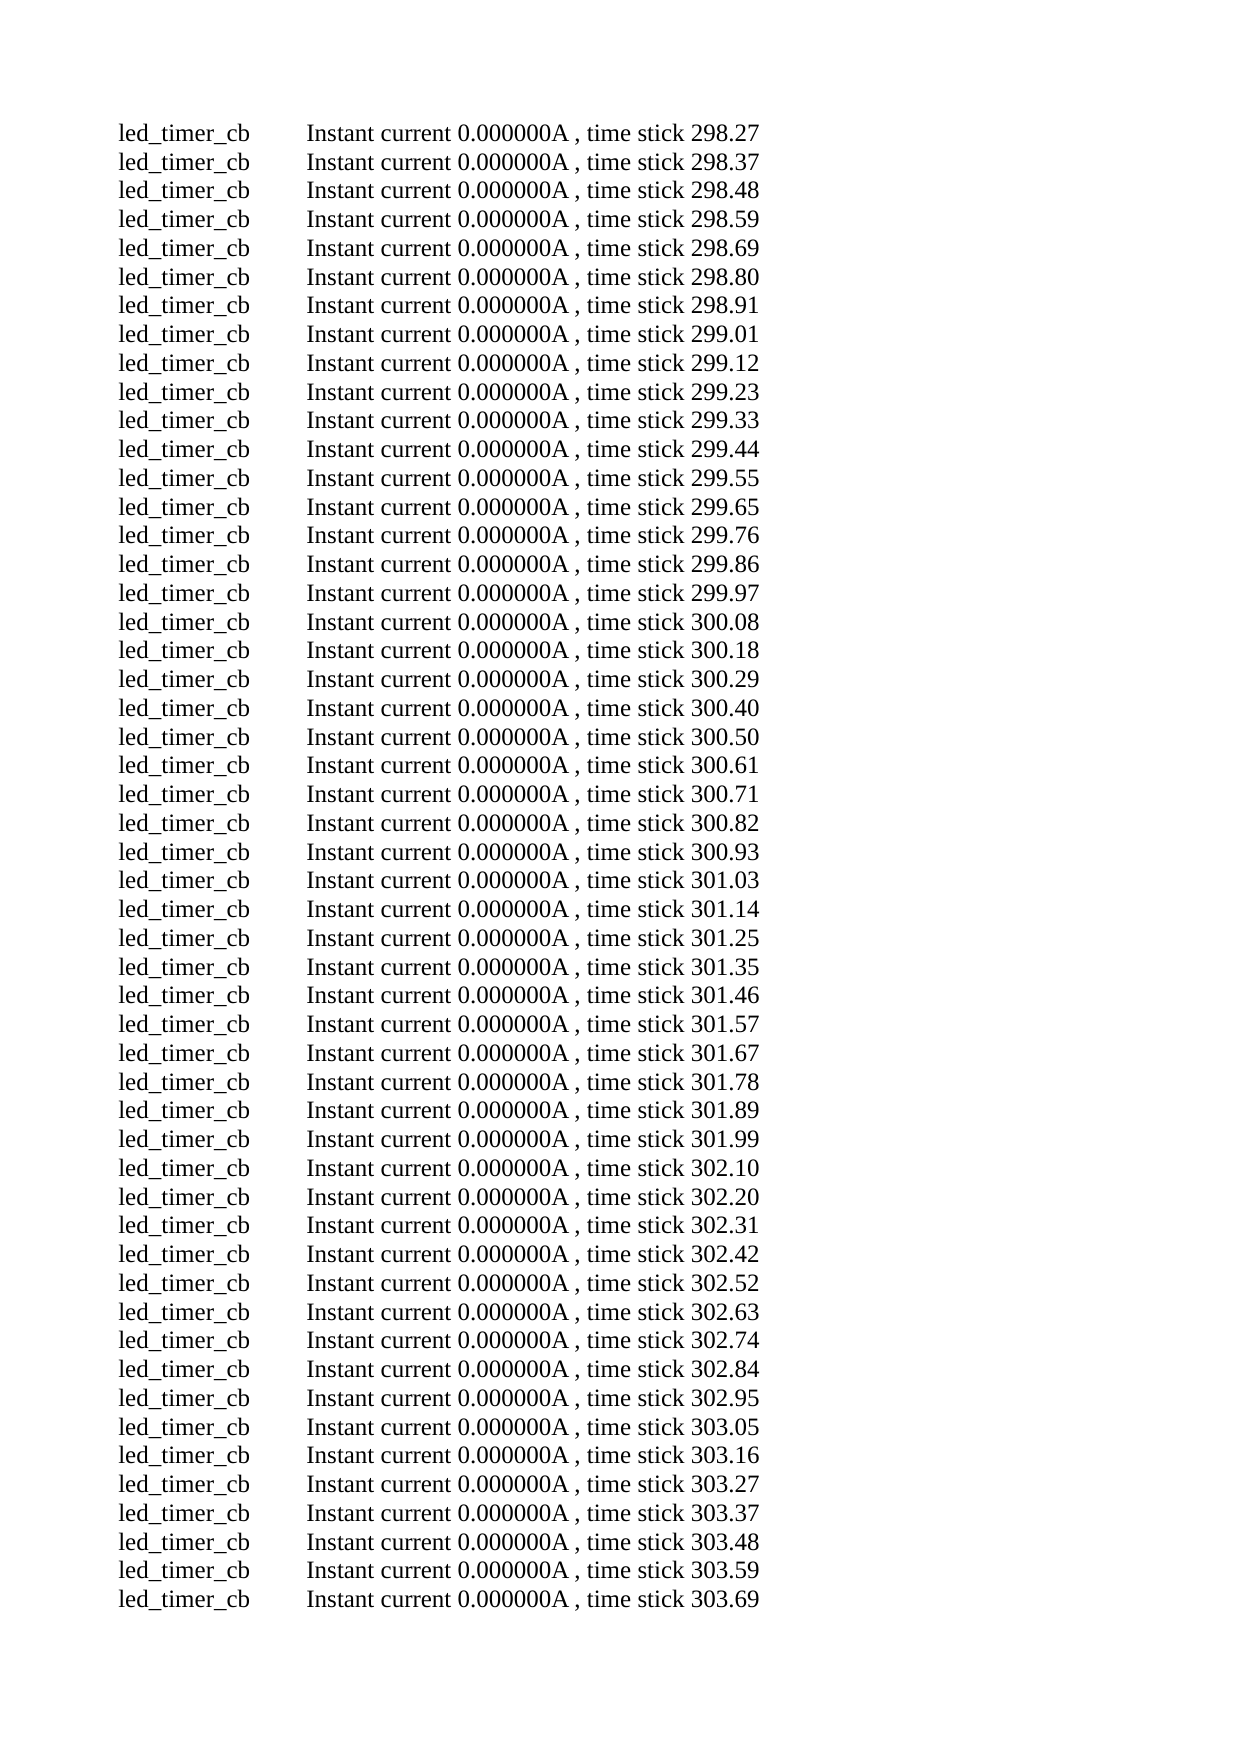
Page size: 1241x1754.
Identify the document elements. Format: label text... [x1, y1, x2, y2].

text led_timer_cb Instant current 0.000000A , time stick 301.46 [118, 981, 1122, 1009]
text led_timer_cb Instant current 0.000000A , time stick 302.20 [118, 1182, 1122, 1211]
text led_timer_cb Instant current 0.000000A , time stick 300.18 [118, 636, 1122, 664]
text led_timer_cb Instant current 0.000000A , time stick 299.86 [118, 549, 1122, 578]
text led_timer_cb Instant current 0.000000A , time stick 299.33 [118, 406, 1122, 434]
text led_timer_cb Instant current 0.000000A , time stick 302.63 [118, 1297, 1122, 1326]
text led_timer_cb Instant current 0.000000A , time stick 299.65 [118, 492, 1122, 521]
text led_timer_cb Instant current 0.000000A , time stick 302.52 [118, 1268, 1122, 1297]
text led_timer_cb Instant current 0.000000A , time stick 302.74 [118, 1326, 1122, 1354]
text led_timer_cb Instant current 0.000000A , time stick 303.59 [118, 1556, 1122, 1584]
text led_timer_cb Instant current 0.000000A , time stick 300.08 [118, 607, 1122, 636]
text led_timer_cb Instant current 0.000000A , time stick 300.61 [118, 751, 1122, 779]
text led_timer_cb Instant current 0.000000A , time stick 301.99 [118, 1124, 1122, 1153]
text led_timer_cb Instant current 0.000000A , time stick 298.37 [118, 147, 1122, 176]
text led_timer_cb Instant current 0.000000A , time stick 299.12 [118, 348, 1122, 377]
text led_timer_cb Instant current 0.000000A , time stick 302.31 [118, 1211, 1122, 1239]
text led_timer_cb Instant current 0.000000A , time stick 298.80 [118, 262, 1122, 291]
text led_timer_cb Instant current 0.000000A , time stick 298.69 [118, 233, 1122, 262]
text led_timer_cb Instant current 0.000000A , time stick 301.78 [118, 1067, 1122, 1096]
text led_timer_cb Instant current 0.000000A , time stick 300.82 [118, 808, 1122, 837]
text led_timer_cb Instant current 0.000000A , time stick 298.91 [118, 291, 1122, 319]
text led_timer_cb Instant current 0.000000A , time stick 303.37 [118, 1498, 1122, 1527]
text led_timer_cb Instant current 0.000000A , time stick 303.27 [118, 1469, 1122, 1498]
text led_timer_cb Instant current 0.000000A , time stick 298.27 [118, 118, 1122, 147]
text led_timer_cb Instant current 0.000000A , time stick 299.55 [118, 463, 1122, 492]
text led_timer_cb Instant current 0.000000A , time stick 301.35 [118, 952, 1122, 981]
text led_timer_cb Instant current 0.000000A , time stick 302.95 [118, 1383, 1122, 1412]
text led_timer_cb Instant current 0.000000A , time stick 300.93 [118, 837, 1122, 866]
text led_timer_cb Instant current 0.000000A , time stick 299.23 [118, 377, 1122, 406]
text led_timer_cb Instant current 0.000000A , time stick 303.48 [118, 1527, 1122, 1556]
text led_timer_cb Instant current 0.000000A , time stick 299.97 [118, 578, 1122, 607]
text led_timer_cb Instant current 0.000000A , time stick 299.44 [118, 434, 1122, 463]
text led_timer_cb Instant current 0.000000A , time stick 303.05 [118, 1412, 1122, 1441]
text led_timer_cb Instant current 0.000000A , time stick 302.10 [118, 1153, 1122, 1182]
text led_timer_cb Instant current 0.000000A , time stick 298.48 [118, 176, 1122, 204]
text led_timer_cb Instant current 0.000000A , time stick 301.57 [118, 1009, 1122, 1038]
text led_timer_cb Instant current 0.000000A , time stick 300.50 [118, 722, 1122, 751]
text led_timer_cb Instant current 0.000000A , time stick 303.16 [118, 1441, 1122, 1469]
text led_timer_cb Instant current 0.000000A , time stick 302.42 [118, 1239, 1122, 1268]
text led_timer_cb Instant current 0.000000A , time stick 299.76 [118, 521, 1122, 549]
text led_timer_cb Instant current 0.000000A , time stick 302.84 [118, 1354, 1122, 1383]
text led_timer_cb Instant current 0.000000A , time stick 301.14 [118, 894, 1122, 923]
text led_timer_cb Instant current 0.000000A , time stick 303.69 [118, 1584, 1122, 1613]
text led_timer_cb Instant current 0.000000A , time stick 301.25 [118, 923, 1122, 952]
text led_timer_cb Instant current 0.000000A , time stick 298.59 [118, 204, 1122, 233]
text led_timer_cb Instant current 0.000000A , time stick 301.03 [118, 866, 1122, 894]
text led_timer_cb Instant current 0.000000A , time stick 301.67 [118, 1038, 1122, 1067]
text led_timer_cb Instant current 0.000000A , time stick 299.01 [118, 319, 1122, 348]
text led_timer_cb Instant current 0.000000A , time stick 301.89 [118, 1096, 1122, 1124]
text led_timer_cb Instant current 0.000000A , time stick 300.71 [118, 779, 1122, 808]
text led_timer_cb Instant current 0.000000A , time stick 300.40 [118, 693, 1122, 722]
text led_timer_cb Instant current 0.000000A , time stick 300.29 [118, 664, 1122, 693]
